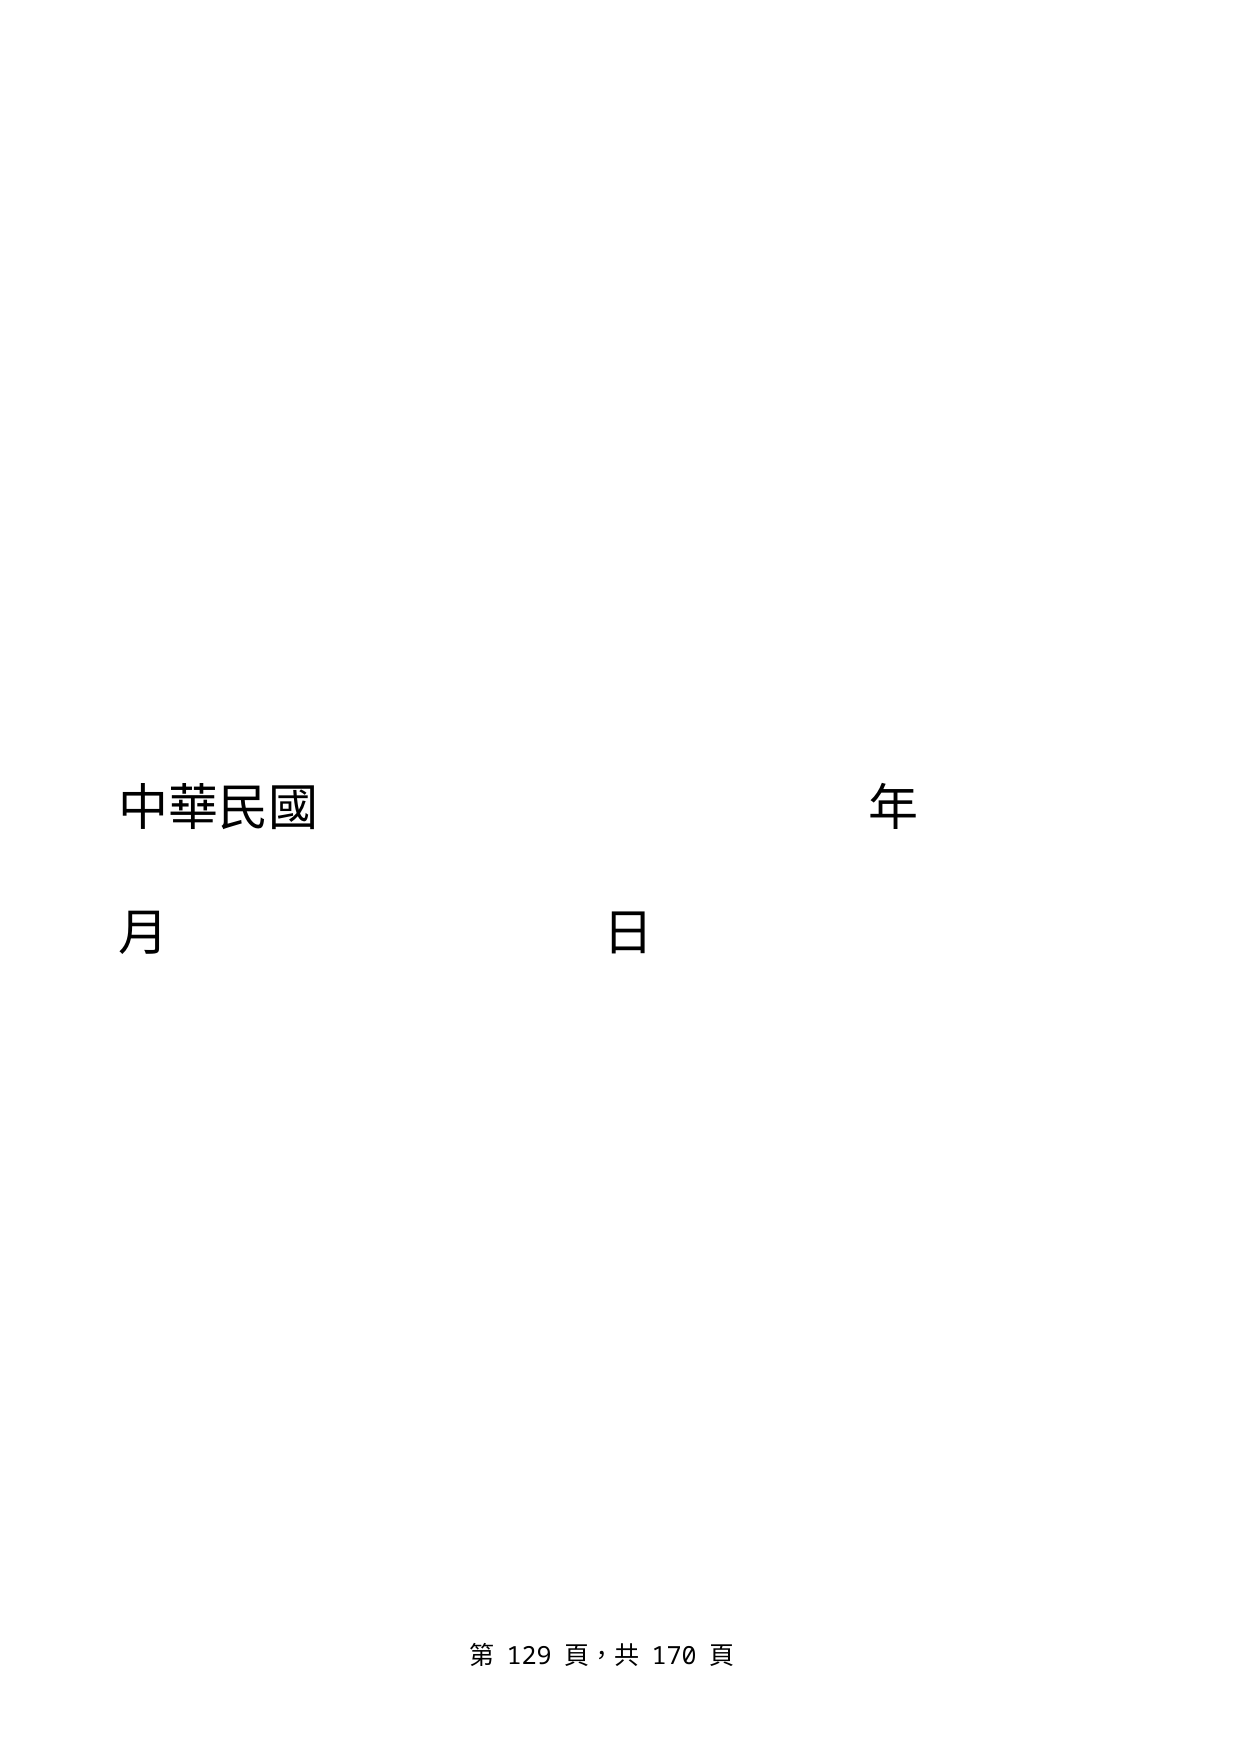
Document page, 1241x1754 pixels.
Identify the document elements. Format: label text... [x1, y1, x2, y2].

text 中華民國 年 月 日 [118, 730, 1122, 980]
